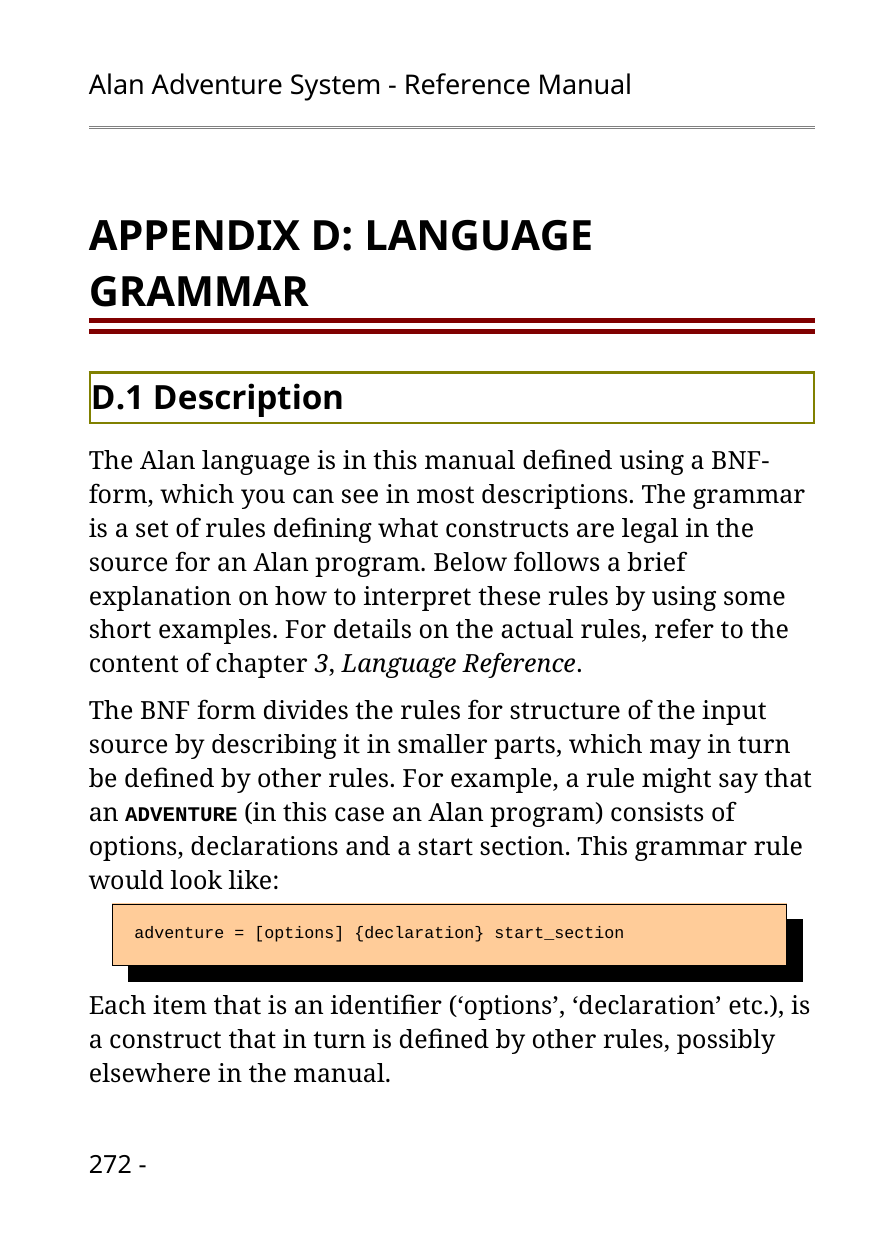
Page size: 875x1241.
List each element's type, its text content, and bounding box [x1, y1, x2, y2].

text The Alan language is in this manual defined using a BNF-form, which you can see in most descriptions. The grammar is a set of rules defining what constructs are legal in the source for an Alan program. Below follows a brief explanation on how to interpret these rules by using some short examples. For details on the actual rules, refer to the content of chapter 3, Language Reference. [88, 443, 815, 680]
subtitle Language Grammar [88, 205, 815, 334]
text Each item that is an identifier (‘options’, ‘declaration’ etc.), is a construct that in turn is defined by other rules, possibly elsewhere in the manual. [88, 988, 815, 1090]
subtitle Description [91, 374, 813, 422]
text The BNF form divides the rules for structure of the input source by describing it in smaller parts, which may in turn be defined by other rules. For example, a rule might say that an ADVENTURE (in this case an Alan program) consists of options, declarations and a start section. This grammar rule would look like: [88, 693, 815, 897]
text adventure = [options] {declaration} start_section [113, 905, 786, 965]
